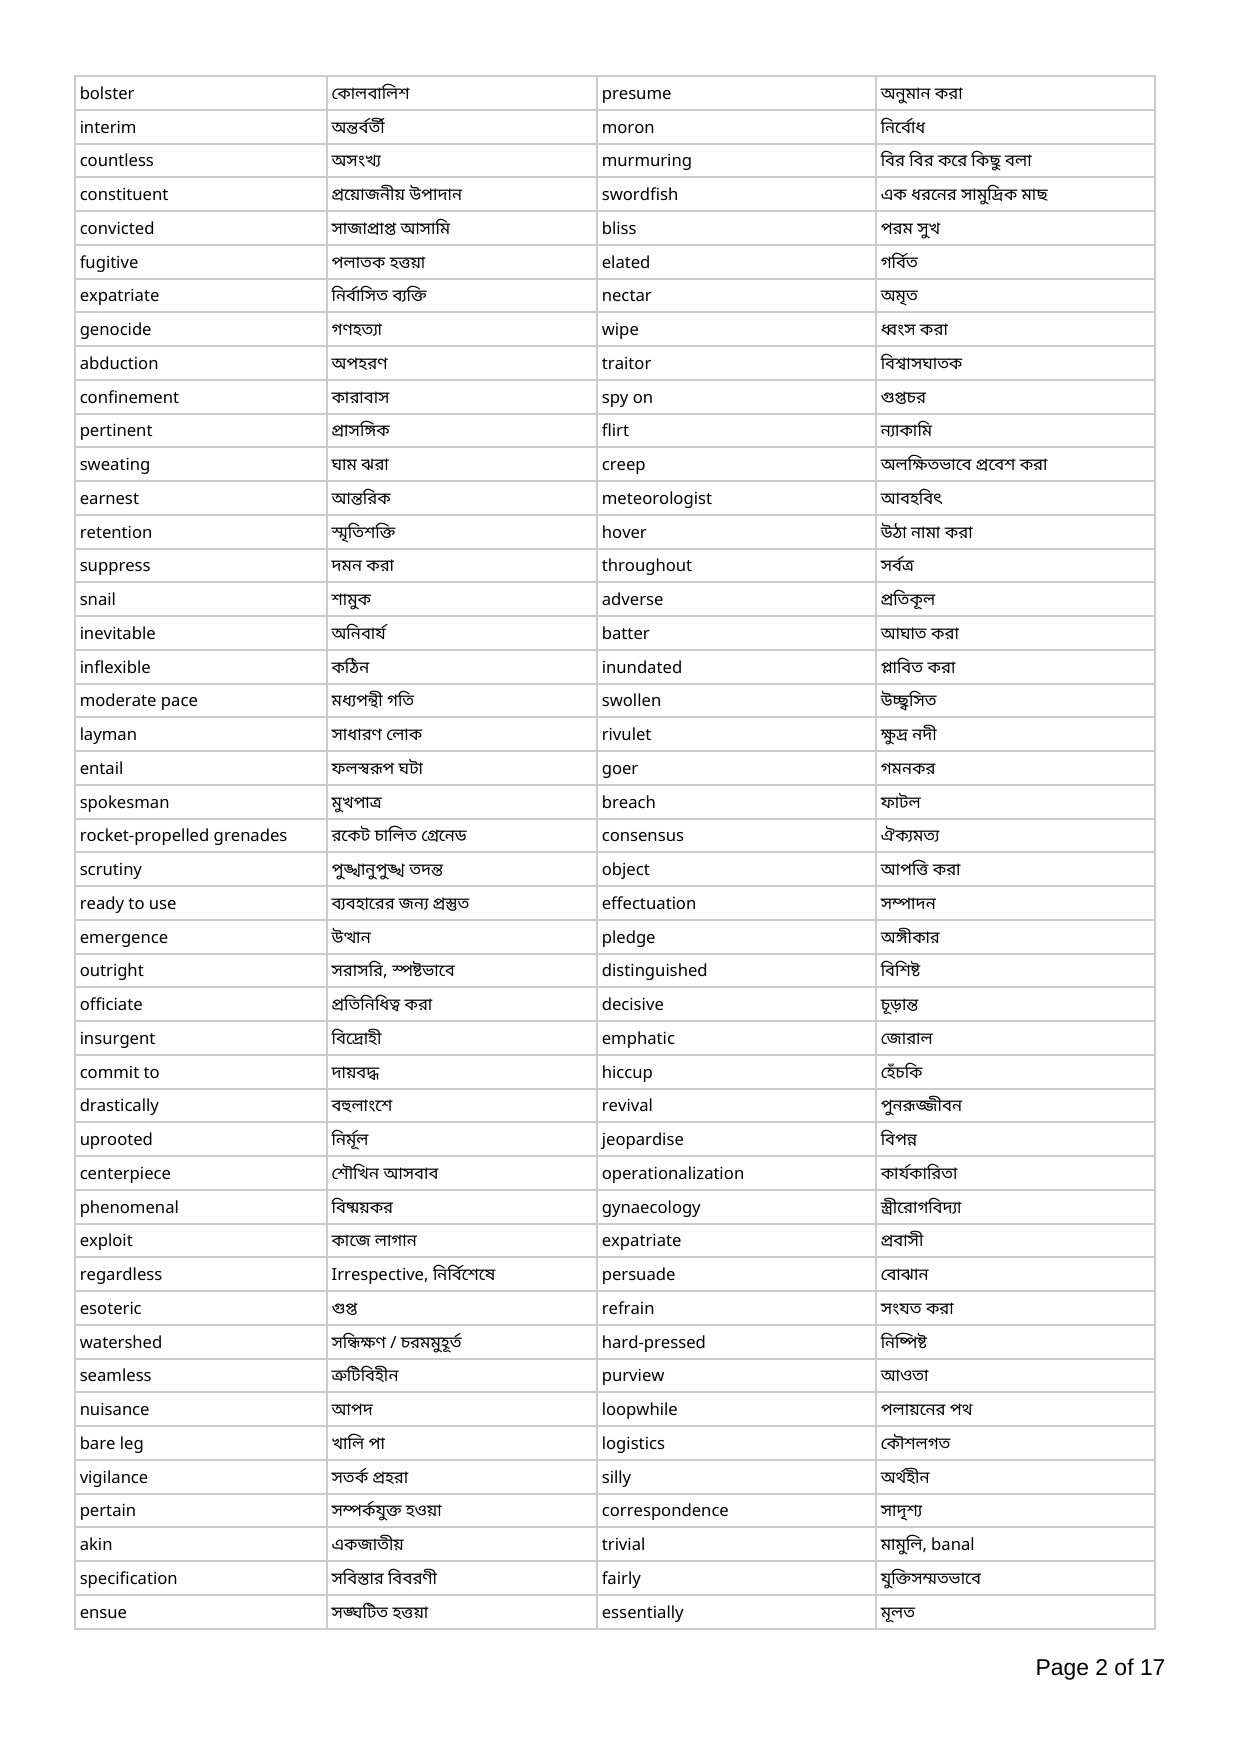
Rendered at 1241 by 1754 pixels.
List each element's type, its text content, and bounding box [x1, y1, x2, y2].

table_cell উত্থান [328, 921, 596, 952]
table_cell মামুলি, banal [877, 1528, 1154, 1560]
table_cell object [598, 853, 875, 885]
table_cell রকেট চালিত গ্রেনেড [328, 820, 596, 851]
table_cell বির বির করে কিছু বলা [877, 145, 1154, 176]
table_cell swollen [598, 685, 875, 716]
table_cell মুখপাত্র [328, 786, 596, 817]
table_cell distinguished [598, 955, 875, 986]
table_cell pertain [76, 1495, 326, 1526]
table_cell spokesman [76, 786, 326, 817]
table_cell নির্বাসিত ব্যক্তি [328, 280, 596, 311]
table_cell দায়বদ্ধ [328, 1056, 596, 1087]
table_cell batter [598, 617, 875, 649]
table_cell inundated [598, 651, 875, 682]
table_cell traitor [598, 347, 875, 379]
table_cell আন্তরিক [328, 482, 596, 514]
table_cell uprooted [76, 1123, 326, 1155]
table_cell akin [76, 1528, 326, 1560]
table_cell বোঝান [877, 1258, 1154, 1290]
table_cell পুনরূজ্জীবন [877, 1090, 1154, 1121]
table_cell অমৃত [877, 280, 1154, 311]
table_cell correspondence [598, 1495, 875, 1526]
table_cell অলক্ষিতভাবে প্রবেশ করা [877, 448, 1154, 480]
table_cell spy on [598, 381, 875, 412]
table_cell গমনকর [877, 752, 1154, 784]
table_cell effectuation [598, 887, 875, 919]
table_cell সর্বত্র [877, 550, 1154, 581]
table_cell interim [76, 111, 326, 142]
table_cell আঘাত করা [877, 617, 1154, 649]
table_cell মূলত [877, 1596, 1154, 1627]
table_cell জোরাল [877, 1022, 1154, 1054]
table_cell সাদৃশ্য [877, 1495, 1154, 1526]
table_cell consensus [598, 820, 875, 851]
table_cell inflexible [76, 651, 326, 682]
table_cell অনিবার্য [328, 617, 596, 649]
table_cell বিশ্বাসঘাতক [877, 347, 1154, 379]
table_cell decisive [598, 988, 875, 1020]
table_cell স্ত্রীরোগবিদ্যা [877, 1191, 1154, 1222]
table_cell প্লাবিত করা [877, 651, 1154, 682]
table_cell murmuring [598, 145, 875, 176]
table_cell মধ্যপন্থী গতি [328, 685, 596, 716]
table_cell silly [598, 1461, 875, 1492]
table_cell fairly [598, 1562, 875, 1594]
table_cell retention [76, 516, 326, 547]
table_cell ready to use [76, 887, 326, 919]
table_cell flirt [598, 415, 875, 446]
table_cell meteorologist [598, 482, 875, 514]
table_cell ফলস্বরূপ ঘটা [328, 752, 596, 784]
table_cell শামুক [328, 583, 596, 615]
table_cell বহুলাংশে [328, 1090, 596, 1121]
table_cell কাজে লাগান [328, 1225, 596, 1256]
table_cell চূড়ান্ত [877, 988, 1154, 1020]
table_cell প্রাসঙ্গিক [328, 415, 596, 446]
table_cell একজাতীয় [328, 1528, 596, 1560]
table_cell খালি পা [328, 1427, 596, 1459]
table_cell সাধারণ লোক [328, 718, 596, 750]
table_cell পলায়নের পথ [877, 1393, 1154, 1425]
table_cell অন্তর্বর্তী [328, 111, 596, 142]
table_cell jeopardise [598, 1123, 875, 1155]
table_cell কোলবালিশ [328, 77, 596, 109]
table_cell অঙ্গীকার [877, 921, 1154, 952]
table_cell exploit [76, 1225, 326, 1256]
table_cell hard-pressed [598, 1326, 875, 1357]
table_cell genocide [76, 313, 326, 345]
table_cell হেঁচকি [877, 1056, 1154, 1087]
table_cell abduction [76, 347, 326, 379]
table_cell commit to [76, 1056, 326, 1087]
table_cell বিদ্রোহী [328, 1022, 596, 1054]
table_cell অনুমান করা [877, 77, 1154, 109]
table_cell entail [76, 752, 326, 784]
table_cell breach [598, 786, 875, 817]
table_cell constituent [76, 178, 326, 210]
table_cell পলাতক হত্তয়া [328, 246, 596, 277]
table_cell কৌশলগত [877, 1427, 1154, 1459]
table_cell persuade [598, 1258, 875, 1290]
table_cell emergence [76, 921, 326, 952]
table_cell ক্ষুদ্র নদী [877, 718, 1154, 750]
table_cell নিষ্পিষ্ট [877, 1326, 1154, 1357]
table_cell essentially [598, 1596, 875, 1627]
table_cell gynaecology [598, 1191, 875, 1222]
table_cell প্রয়োজনীয় উপাদান [328, 178, 596, 210]
table_cell দমন করা [328, 550, 596, 581]
table_cell centerpiece [76, 1157, 326, 1189]
table_cell bare leg [76, 1427, 326, 1459]
table_cell উঠা নামা করা [877, 516, 1154, 547]
table_cell hiccup [598, 1056, 875, 1087]
table_cell অর্থহীন [877, 1461, 1154, 1492]
table_cell সতর্ক প্রহরা [328, 1461, 596, 1492]
table_cell এক ধরনের সামুদ্রিক মাছ [877, 178, 1154, 210]
table_cell drastically [76, 1090, 326, 1121]
table_cell insurgent [76, 1022, 326, 1054]
table_cell বিষ্ময়কর [328, 1191, 596, 1222]
table_cell ঐক্যমত্য [877, 820, 1154, 851]
table_cell operationalization [598, 1157, 875, 1189]
table_cell প্রবাসী [877, 1225, 1154, 1256]
table_cell rivulet [598, 718, 875, 750]
table_cell নির্মূল [328, 1123, 596, 1155]
table_cell কারাবাস [328, 381, 596, 412]
table_cell presume [598, 77, 875, 109]
table_cell বিশিষ্ট [877, 955, 1154, 986]
table_cell throughout [598, 550, 875, 581]
table_cell moderate pace [76, 685, 326, 716]
table_cell suppress [76, 550, 326, 581]
table_cell trivial [598, 1528, 875, 1560]
table_cell adverse [598, 583, 875, 615]
table_cell সরাসরি, স্পষ্টভাবে [328, 955, 596, 986]
table_cell nuisance [76, 1393, 326, 1425]
table_cell সন্ধিক্ষণ / চরমমুহূর্ত [328, 1326, 596, 1357]
table_cell স্মৃতিশক্তি [328, 516, 596, 547]
table_cell pertinent [76, 415, 326, 446]
table_cell phenomenal [76, 1191, 326, 1222]
table_cell গর্বিত [877, 246, 1154, 277]
table_cell hover [598, 516, 875, 547]
table_cell ফাটল [877, 786, 1154, 817]
table_cell goer [598, 752, 875, 784]
table_cell কঠিন [328, 651, 596, 682]
table_cell fugitive [76, 246, 326, 277]
table_cell আপদ [328, 1393, 596, 1425]
table_cell bolster [76, 77, 326, 109]
table_cell সম্পাদন [877, 887, 1154, 919]
table_cell expatriate [76, 280, 326, 311]
table_cell সম্পর্কযুক্ত হওয়া [328, 1495, 596, 1526]
table_cell পুঙ্খানুপুঙ্খ তদন্ত [328, 853, 596, 885]
table_cell অপহরণ [328, 347, 596, 379]
table_cell convicted [76, 212, 326, 244]
table_cell বিপন্ন [877, 1123, 1154, 1155]
table_cell expatriate [598, 1225, 875, 1256]
table_cell regardless [76, 1258, 326, 1290]
table_cell inevitable [76, 617, 326, 649]
table_cell Irrespective, নির্বিশেষে [328, 1258, 596, 1290]
table_cell উচ্ছ্বসিত [877, 685, 1154, 716]
table_cell গুপ্ত [328, 1292, 596, 1324]
table_cell প্রতিকূল [877, 583, 1154, 615]
table_cell rocket-propelled grenades [76, 820, 326, 851]
table_cell vigilance [76, 1461, 326, 1492]
table_cell সংযত করা [877, 1292, 1154, 1324]
table_cell scrutiny [76, 853, 326, 885]
table_cell seamless [76, 1360, 326, 1391]
table_cell pledge [598, 921, 875, 952]
table_cell moron [598, 111, 875, 142]
table_cell যুক্তিসম্মতভাবে [877, 1562, 1154, 1594]
table_cell layman [76, 718, 326, 750]
table_cell outright [76, 955, 326, 986]
table_cell earnest [76, 482, 326, 514]
table_cell শৌখিন আসবাব [328, 1157, 596, 1189]
table_cell ঘাম ঝরা [328, 448, 596, 480]
table_cell ত্রুটিবিহীন [328, 1360, 596, 1391]
table_cell নির্বোধ [877, 111, 1154, 142]
table_cell পরম সুখ [877, 212, 1154, 244]
table_cell swordfish [598, 178, 875, 210]
table_cell purview [598, 1360, 875, 1391]
table_cell revival [598, 1090, 875, 1121]
table_cell elated [598, 246, 875, 277]
table_cell ব্যবহারের জন্য প্রস্তুত [328, 887, 596, 919]
table_cell অসংখ্য [328, 145, 596, 176]
table_cell sweating [76, 448, 326, 480]
table_cell confinement [76, 381, 326, 412]
table_cell প্রতিনিধিত্ব করা [328, 988, 596, 1020]
table_cell আওতা [877, 1360, 1154, 1391]
table_cell creep [598, 448, 875, 480]
table_cell গুপ্তচর [877, 381, 1154, 412]
table_cell ন্যাকামি [877, 415, 1154, 446]
table_cell snail [76, 583, 326, 615]
table_cell সাজাপ্রাপ্ত আসামি [328, 212, 596, 244]
table_cell সঙ্ঘটিত হত্তয়া [328, 1596, 596, 1627]
table_cell refrain [598, 1292, 875, 1324]
table_cell countless [76, 145, 326, 176]
table_cell সবিস্তার বিবরণী [328, 1562, 596, 1594]
table_cell nectar [598, 280, 875, 311]
table_cell bliss [598, 212, 875, 244]
table_cell officiate [76, 988, 326, 1020]
table_cell logistics [598, 1427, 875, 1459]
table_cell আপত্তি করা [877, 853, 1154, 885]
table_cell emphatic [598, 1022, 875, 1054]
table_cell আবহবিৎ [877, 482, 1154, 514]
table_cell কার্যকারিতা [877, 1157, 1154, 1189]
table_cell loopwhile [598, 1393, 875, 1425]
table_cell watershed [76, 1326, 326, 1357]
table_cell ধ্বংস করা [877, 313, 1154, 345]
table_cell wipe [598, 313, 875, 345]
table_cell esoteric [76, 1292, 326, 1324]
table_cell গণহত্যা [328, 313, 596, 345]
table_cell ensue [76, 1596, 326, 1627]
table_cell specification [76, 1562, 326, 1594]
